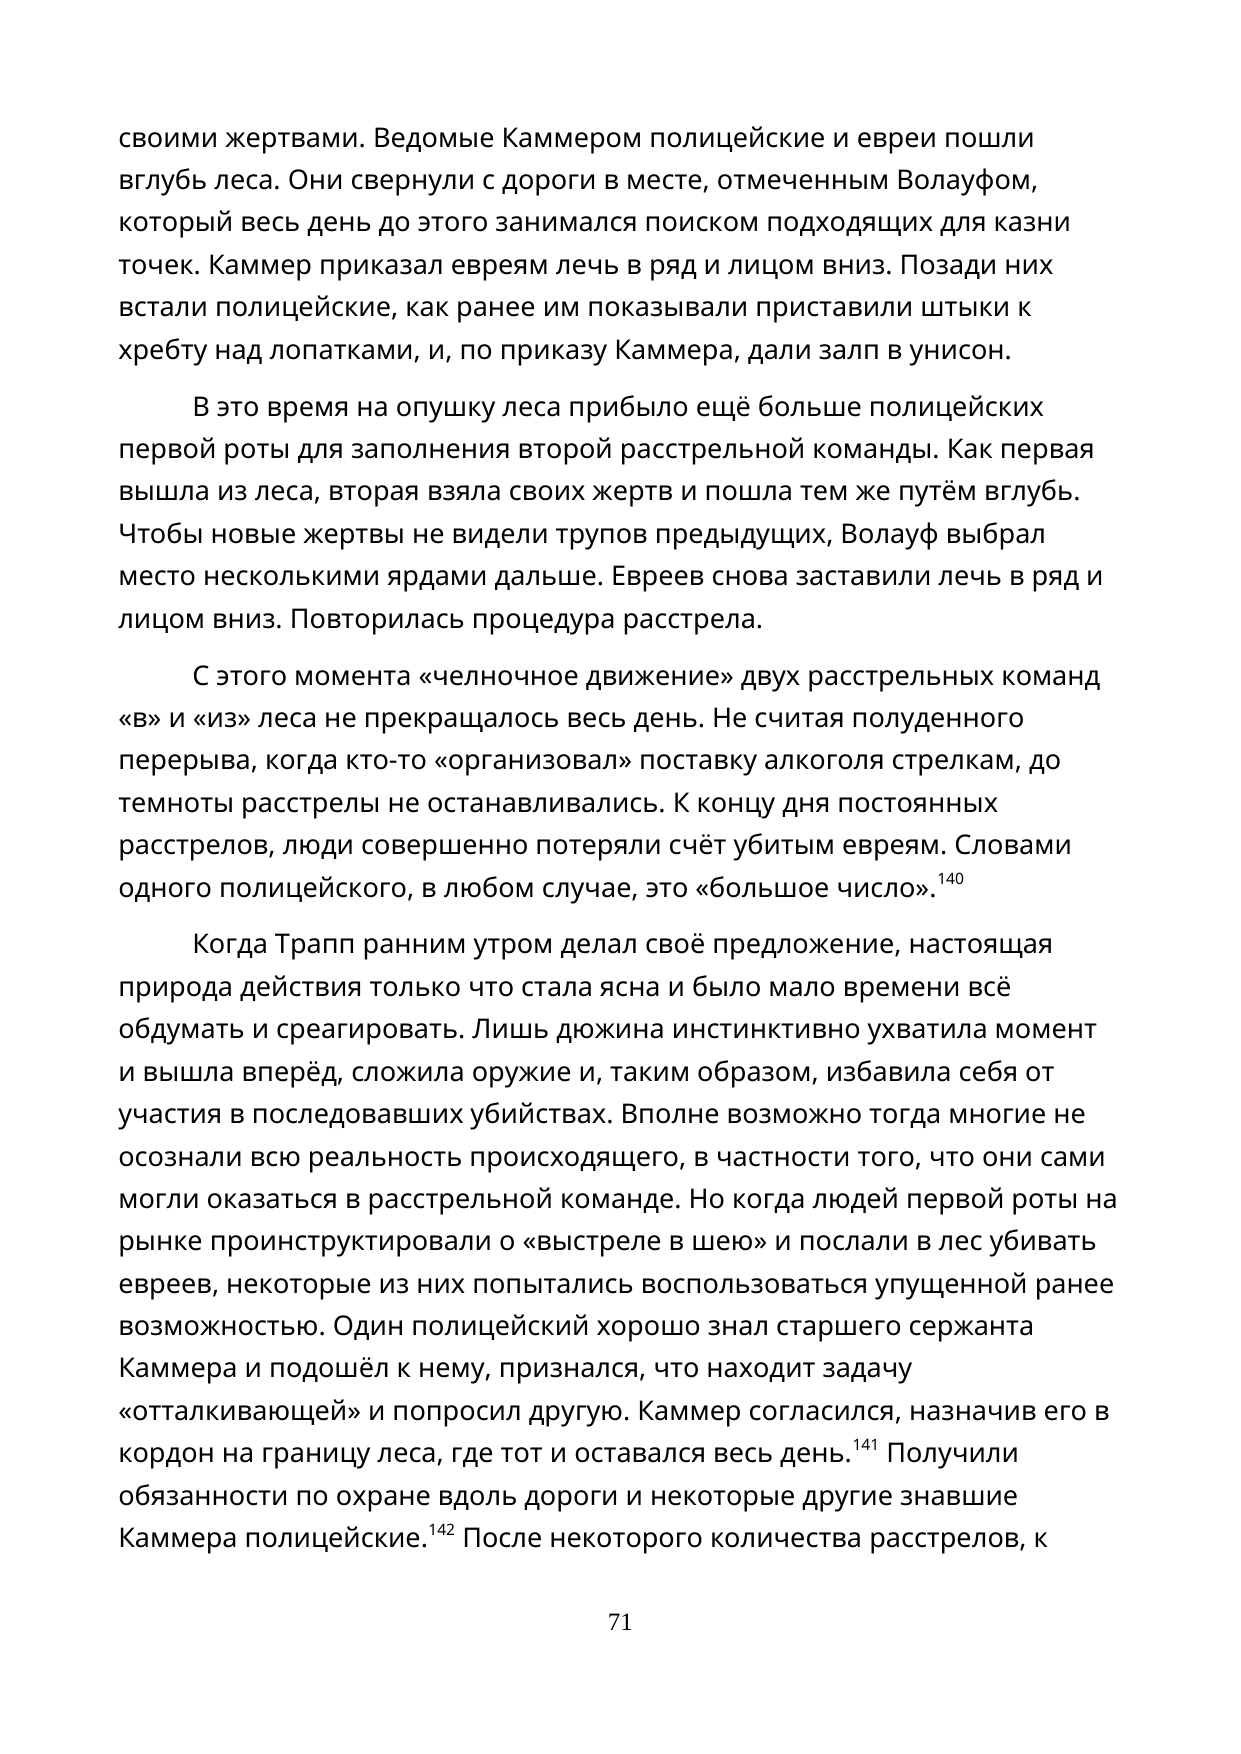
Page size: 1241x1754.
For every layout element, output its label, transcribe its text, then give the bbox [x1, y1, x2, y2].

text своими жертвами. Ведомые Каммером полицейские и евреи пошли вглубь леса. Они свернули с дороги в месте, отмеченным Волауфом, который весь день до этого занимался поиском подходящих для казни точек. Каммер приказал евреям лечь в ряд и лицом вниз. Позади них встали полицейские, как ранее им показывали приставили штыки к хребту над лопатками, и, по приказу Каммера, дали залп в унисон. [118, 118, 1122, 367]
text Когда Трапп ранним утром делал своё предложение, настоящая природа действия только что стала ясна и было мало времени всё обдумать и среагировать. Лишь дюжина инстинктивно ухватила момент и вышла вперёд, сложила оружие и, таким образом, избавила себя от участия в последовавших убийствах. Вполне возможно тогда многие не осознали всю реальность происходящего, в частности того, что они сами могли оказаться в расстрельной команде. Но когда людей первой роты на рынке проинструктировали о «выстреле в шею» и послали в лес убивать евреев, некоторые из них попытались воспользоваться упущенной ранее возможностью. Один полицейский хорошо знал старшего сержанта Каммера и подошёл к нему, признался, что находит задачу «отталкивающей» и попросил другую. Каммер согласился, назначив его в кордон на границу леса, где тот и оставался весь день. Получили обязанности по охране вдоль дороги и некоторые другие знавшие Каммера полицейские. После некоторого количества расстрелов, к [118, 925, 1122, 1555]
text С этого момента «челночное движение» двух расстрельных команд «в» и «из» леса не прекращалось весь день. Не считая полуденного перерыва, когда кто-то «организовал» поставку алкоголя стрелкам, до темноты расстрелы не останавливались. К концу дня постоянных расстрелов, люди совершенно потеряли счёт убитым евреям. Словами одного полицейского, в любом случае, это «большое число». [118, 656, 1122, 905]
text В это время на опушку леса прибыло ещё больше полицейских первой роты для заполнения второй расстрельной команды. Как первая вышла из леса, вторая взяла своих жертв и пошла тем же путём вглубь. Чтобы новые жертвы не видели трупов предыдущих, Волауф выбрал место несколькими ярдами дальше. Евреев снова заставили лечь в ряд и лицом вниз. Повторилась процедура расстрела. [118, 387, 1122, 636]
